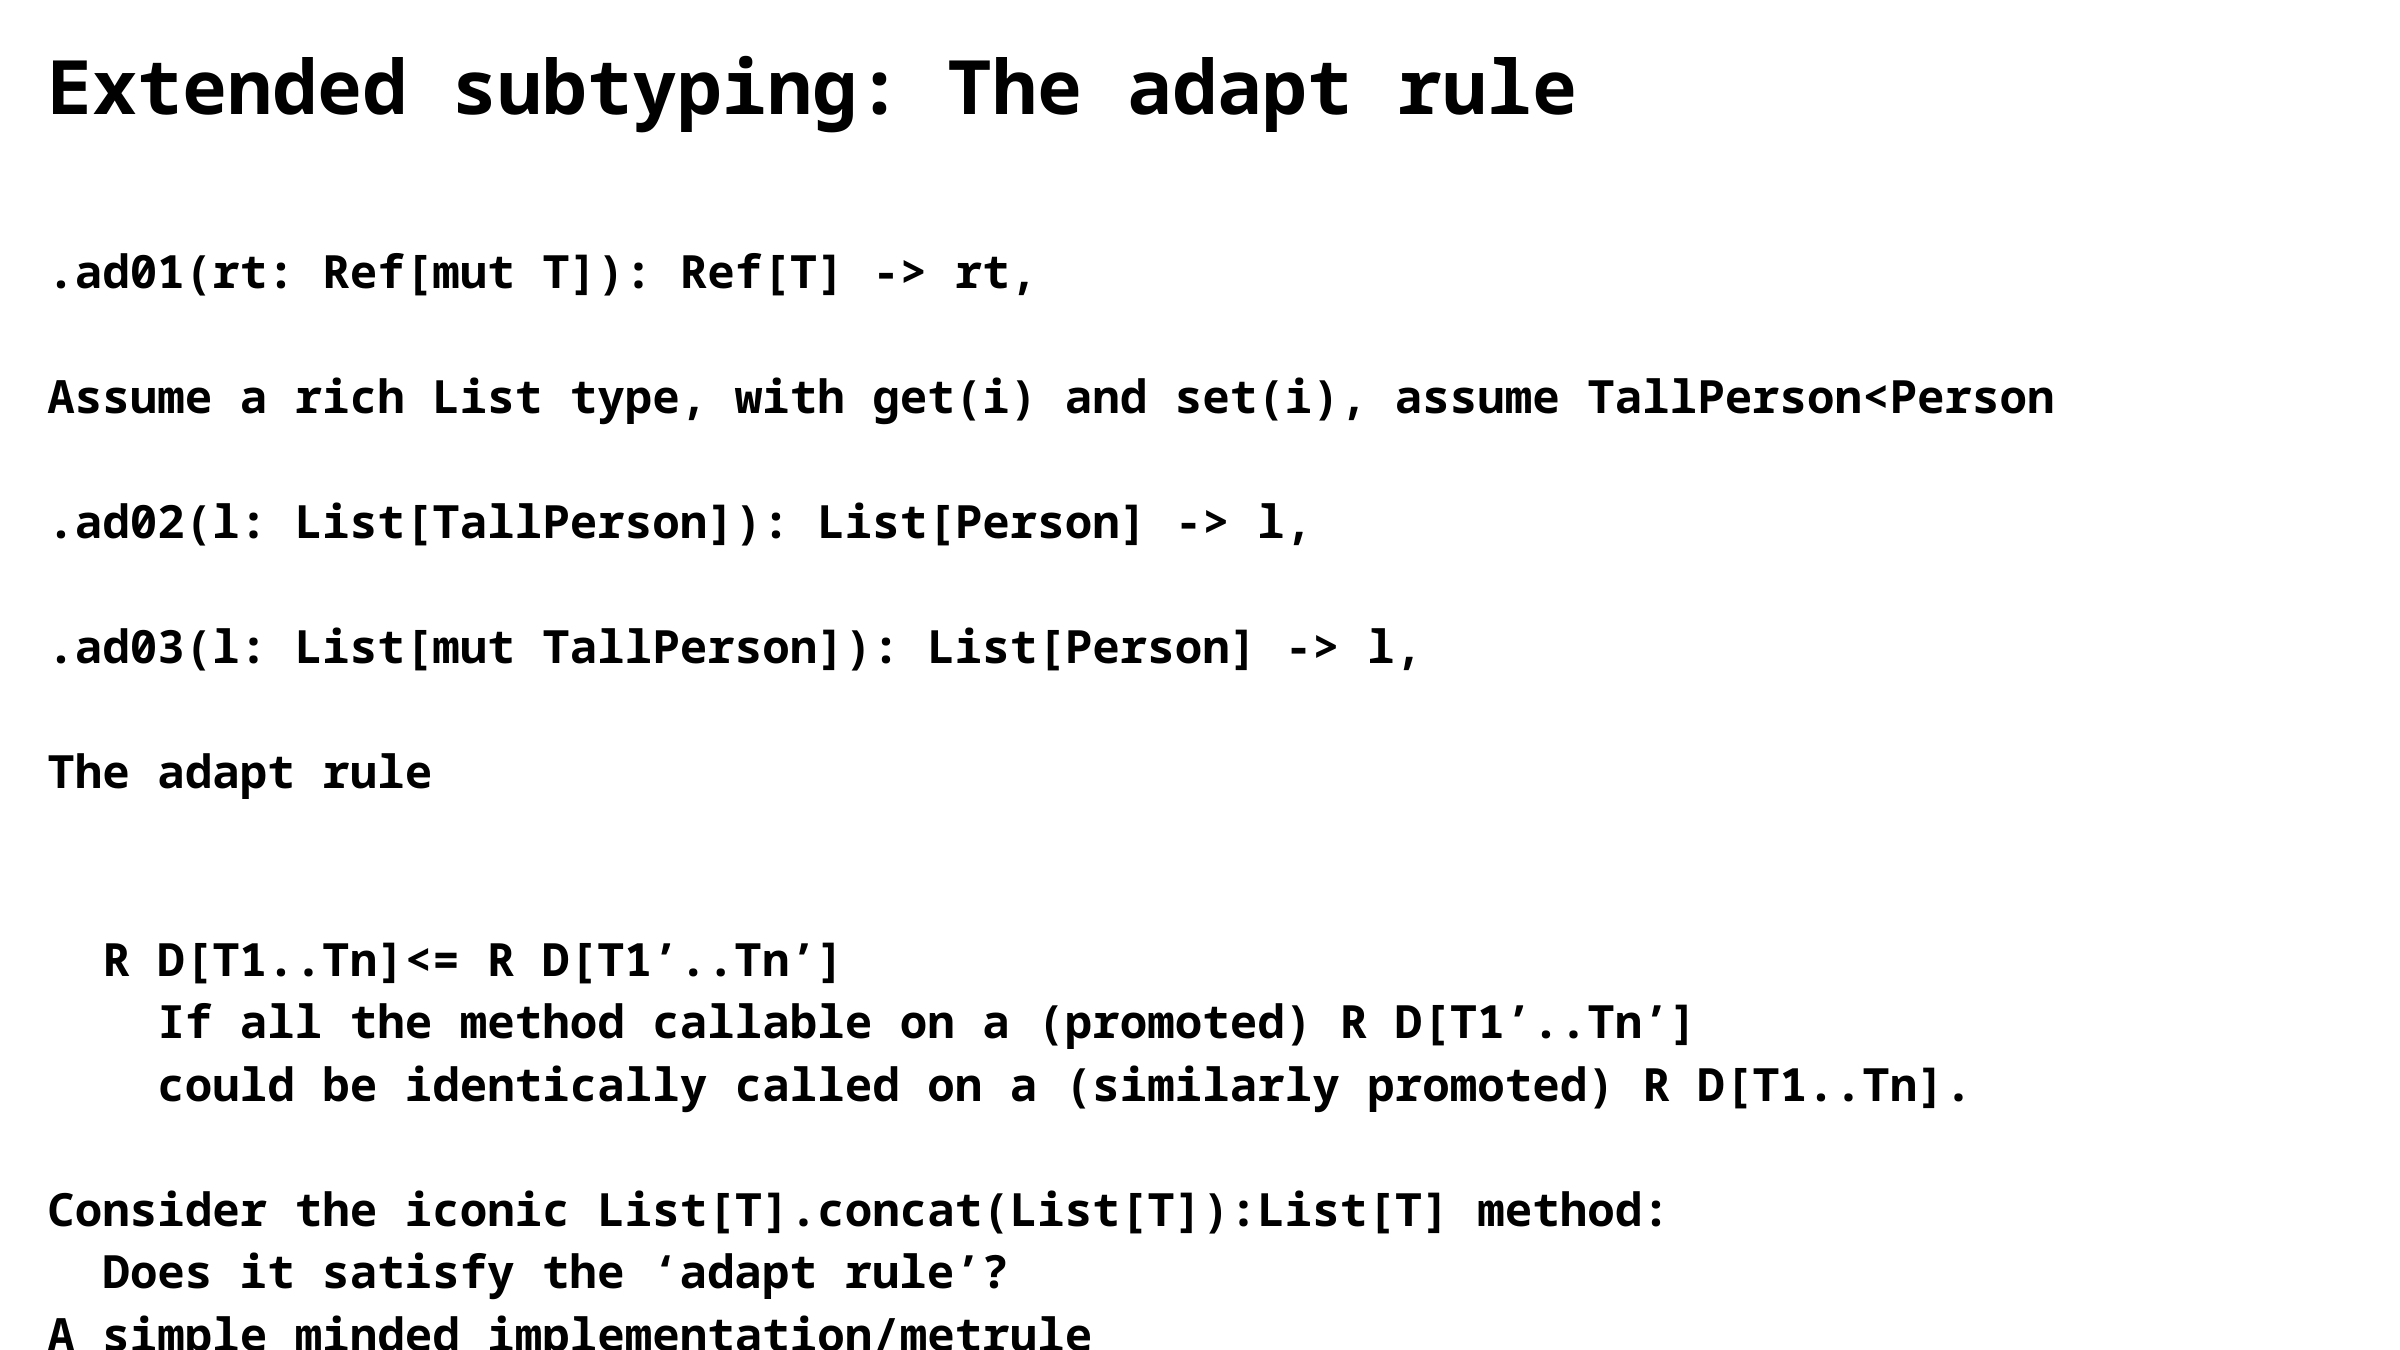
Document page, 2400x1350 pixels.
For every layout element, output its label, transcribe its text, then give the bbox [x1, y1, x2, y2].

text_box Extended subtyping: The adapt rule .ad01(rt: Ref[mut T]): Ref[T] -> rt, Assume a rich List type, with get(i) and set(i), assume TallPerson<Person .ad02(l: List[TallPerson]): List[Person] -> l, .ad03(l: List[mut TallPerson]): List[Person] -> l, The adapt rule R D[T1..Tn]<= R D[T1’..Tn’] If all the method callable on a (promoted) R D[T1’..Tn’] could be identically called on a (similarly promoted) R D[T1..Tn]. Consider the iconic List[T].concat(List[T]):List[T] method: Does it satisfy the ‘adapt rule’? A simple minded implementation/metrule would attempt to generate an infinite proof. [32, 27, 2358, 1350]
